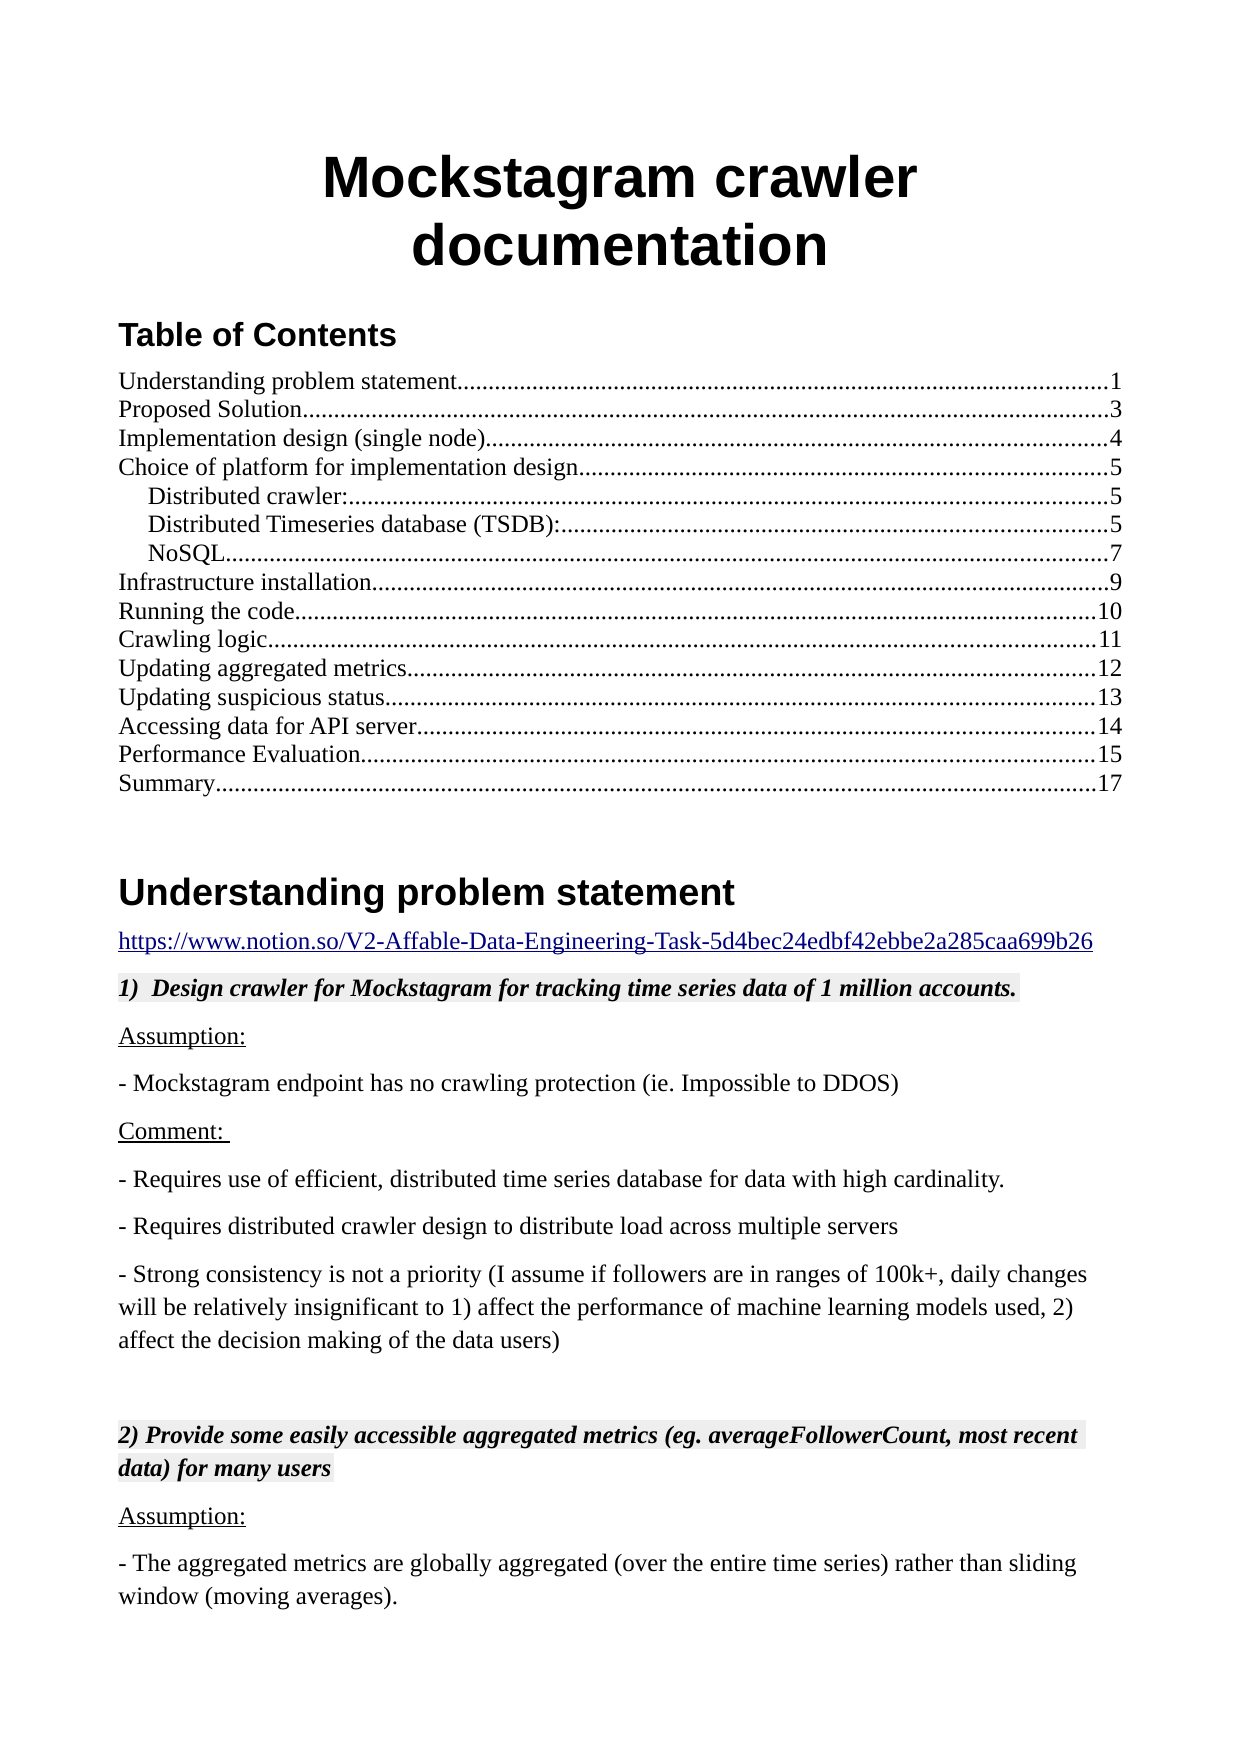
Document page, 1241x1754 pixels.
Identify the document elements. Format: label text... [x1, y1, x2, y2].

text NoSQL 7 [148, 538, 1122, 567]
title Mockstagram crawler documentation [118, 143, 1122, 277]
text https://www.notion.so/V2-Affable-Data-Engineering-Task-5d4bec24edbf42ebbe2a285caa699b26 [118, 926, 1122, 954]
subtitle Understanding problem statement [118, 869, 1122, 913]
text Distributed crawler: 5 [148, 481, 1122, 509]
text Accessing data for API server 14 [118, 711, 1122, 739]
text Updating suspicious status 13 [118, 682, 1122, 711]
text Assumption: [118, 1021, 1122, 1050]
text Running the code 10 [118, 596, 1122, 624]
text Summary 17 [118, 768, 1122, 797]
text Performance Evaluation 15 [118, 739, 1122, 768]
text Crawling logic 11 [118, 624, 1122, 653]
text Distributed Timeseries database (TSDB): 5 [148, 509, 1122, 538]
text Implementation design (single node) 4 [118, 423, 1122, 452]
subtitle Table of Contents [118, 315, 1122, 353]
text Infrastructure installation 9 [118, 567, 1122, 596]
text - Strong consistency is not a priority (I assume if followers are in ranges of 100k+, daily changes will be relatively insignificant to 1) affect the performance of machine learning models used, 2) affect the decision making of the data users) [118, 1259, 1122, 1354]
text Proposed Solution 3 [118, 394, 1122, 423]
text Comment: [118, 1116, 1122, 1145]
text - Mockstagram endpoint has no crawling protection (ie. Impossible to DDOS) [118, 1068, 1122, 1097]
text - Requires use of efficient, distributed time series database for data with high cardinality. [118, 1164, 1122, 1192]
text - Requires distributed crawler design to distribute load across multiple servers [118, 1211, 1122, 1240]
text Assumption: [118, 1501, 1122, 1529]
text 1) Design crawler for Mockstagram for tracking time series data of 1 million accounts. [118, 973, 1122, 1002]
text Updating aggregated metrics 12 [118, 653, 1122, 682]
text Choice of platform for implementation design 5 [118, 452, 1122, 481]
text - The aggregated metrics are globally aggregated (over the entire time series) rather than sliding window (moving averages). [118, 1548, 1122, 1610]
text 2) Provide some easily accessible aggregated metrics (eg. averageFollowerCount, most recent data) for many users [118, 1420, 1122, 1482]
text Understanding problem statement 1 [118, 366, 1122, 394]
